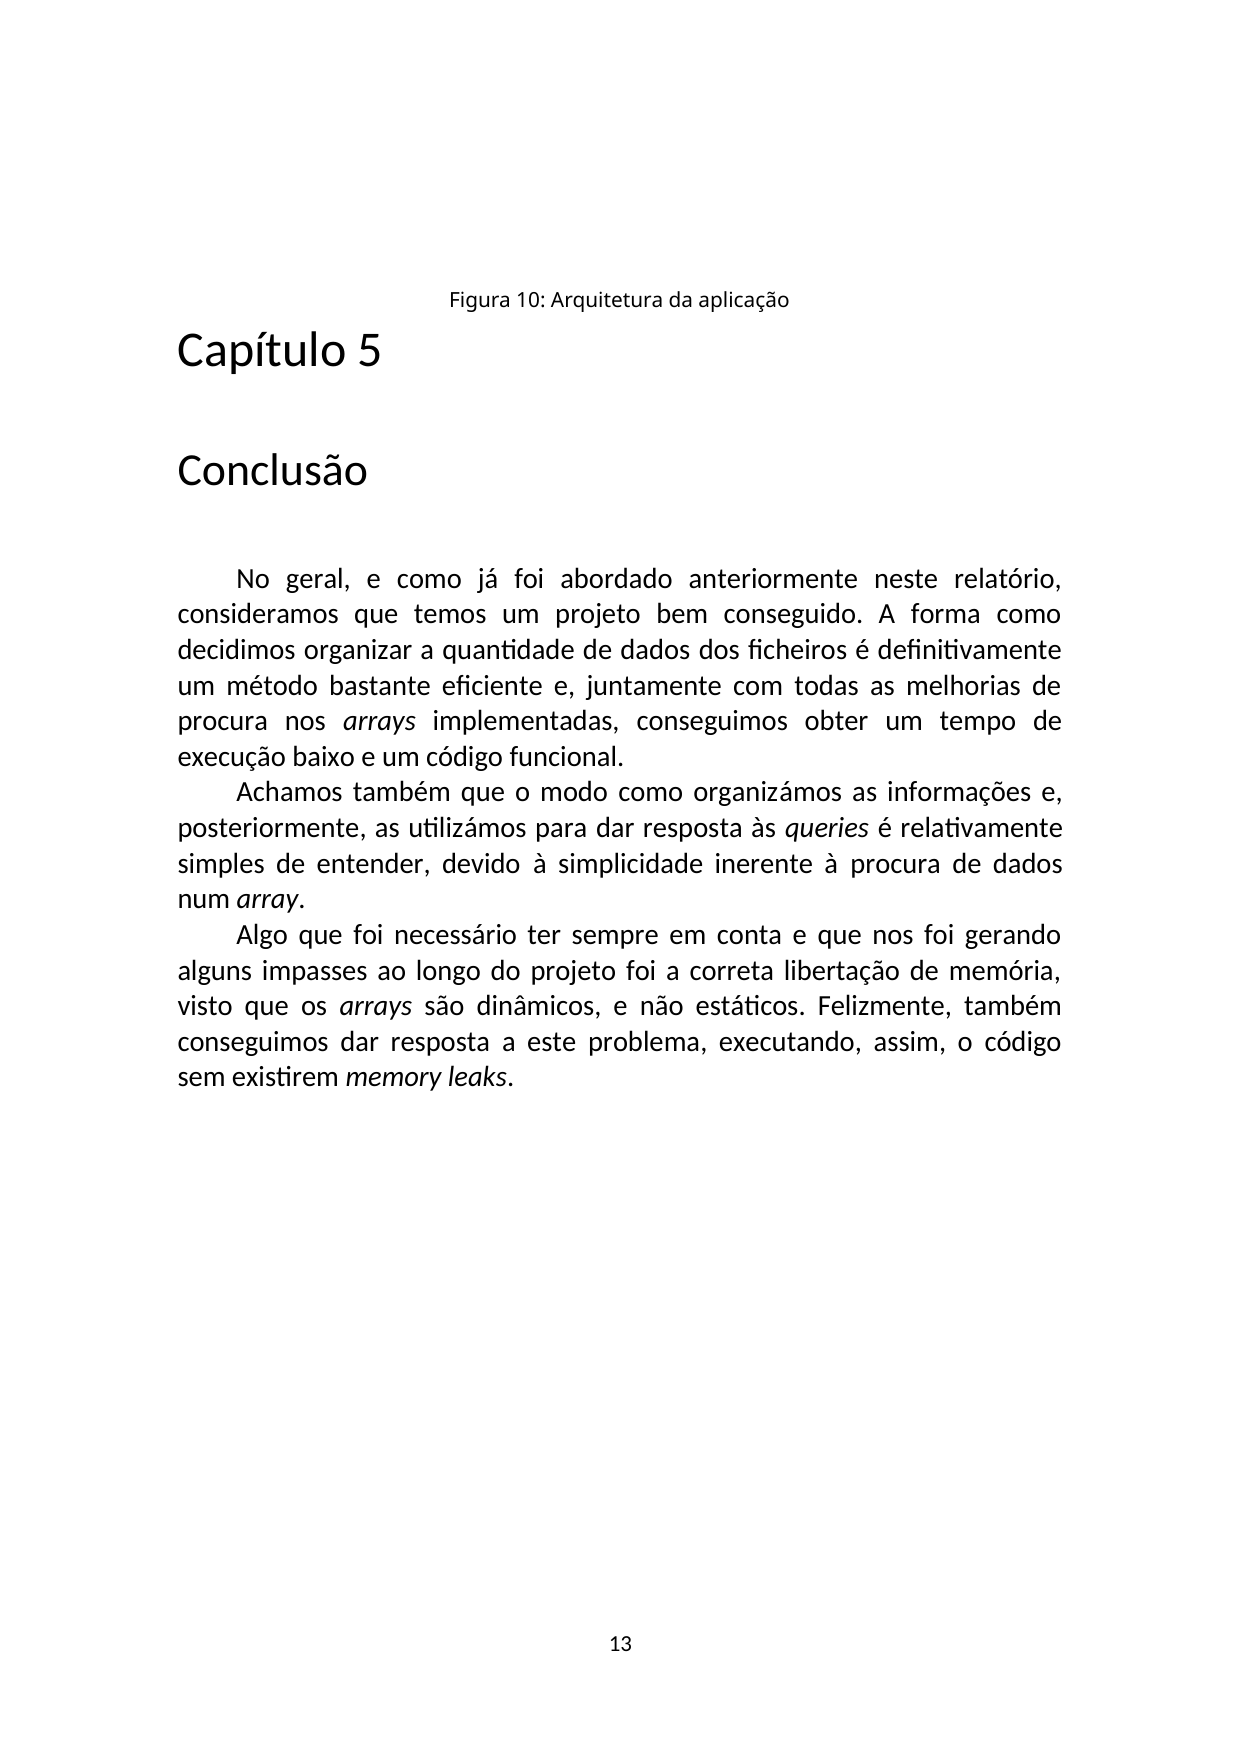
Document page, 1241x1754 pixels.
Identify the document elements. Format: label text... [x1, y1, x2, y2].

text Conclusão [177, 441, 1063, 497]
text Capítulo 5 [177, 318, 1063, 379]
text Algo que foi necessário ter sempre em conta e que nos foi gerando alguns impasses ao longo do projeto foi a correta libertação de memória, visto que os arrays são dinâmicos, e não estáticos. Felizmente, também conseguimos dar resposta a este problema, executando, assim, o código sem existirem memory leaks. [177, 916, 1063, 1094]
text No geral, e como já foi abordado anteriormente neste relatório, consideramos que temos um projeto bem conseguido. A forma como decidimos organizar a quantidade de dados dos ficheiros é definitivamente um método bastante eficiente e, juntamente com todas as melhorias de procura nos arrays implementadas, conseguimos obter um tempo de execução baixo e um código funcional. [177, 560, 1063, 773]
text Achamos também que o modo como organizámos as informações e, posteriormente, as utilizámos para dar resposta às queries é relativamente simples de entender, devido à simplicidade inerente à procura de dados num array. [177, 773, 1063, 916]
